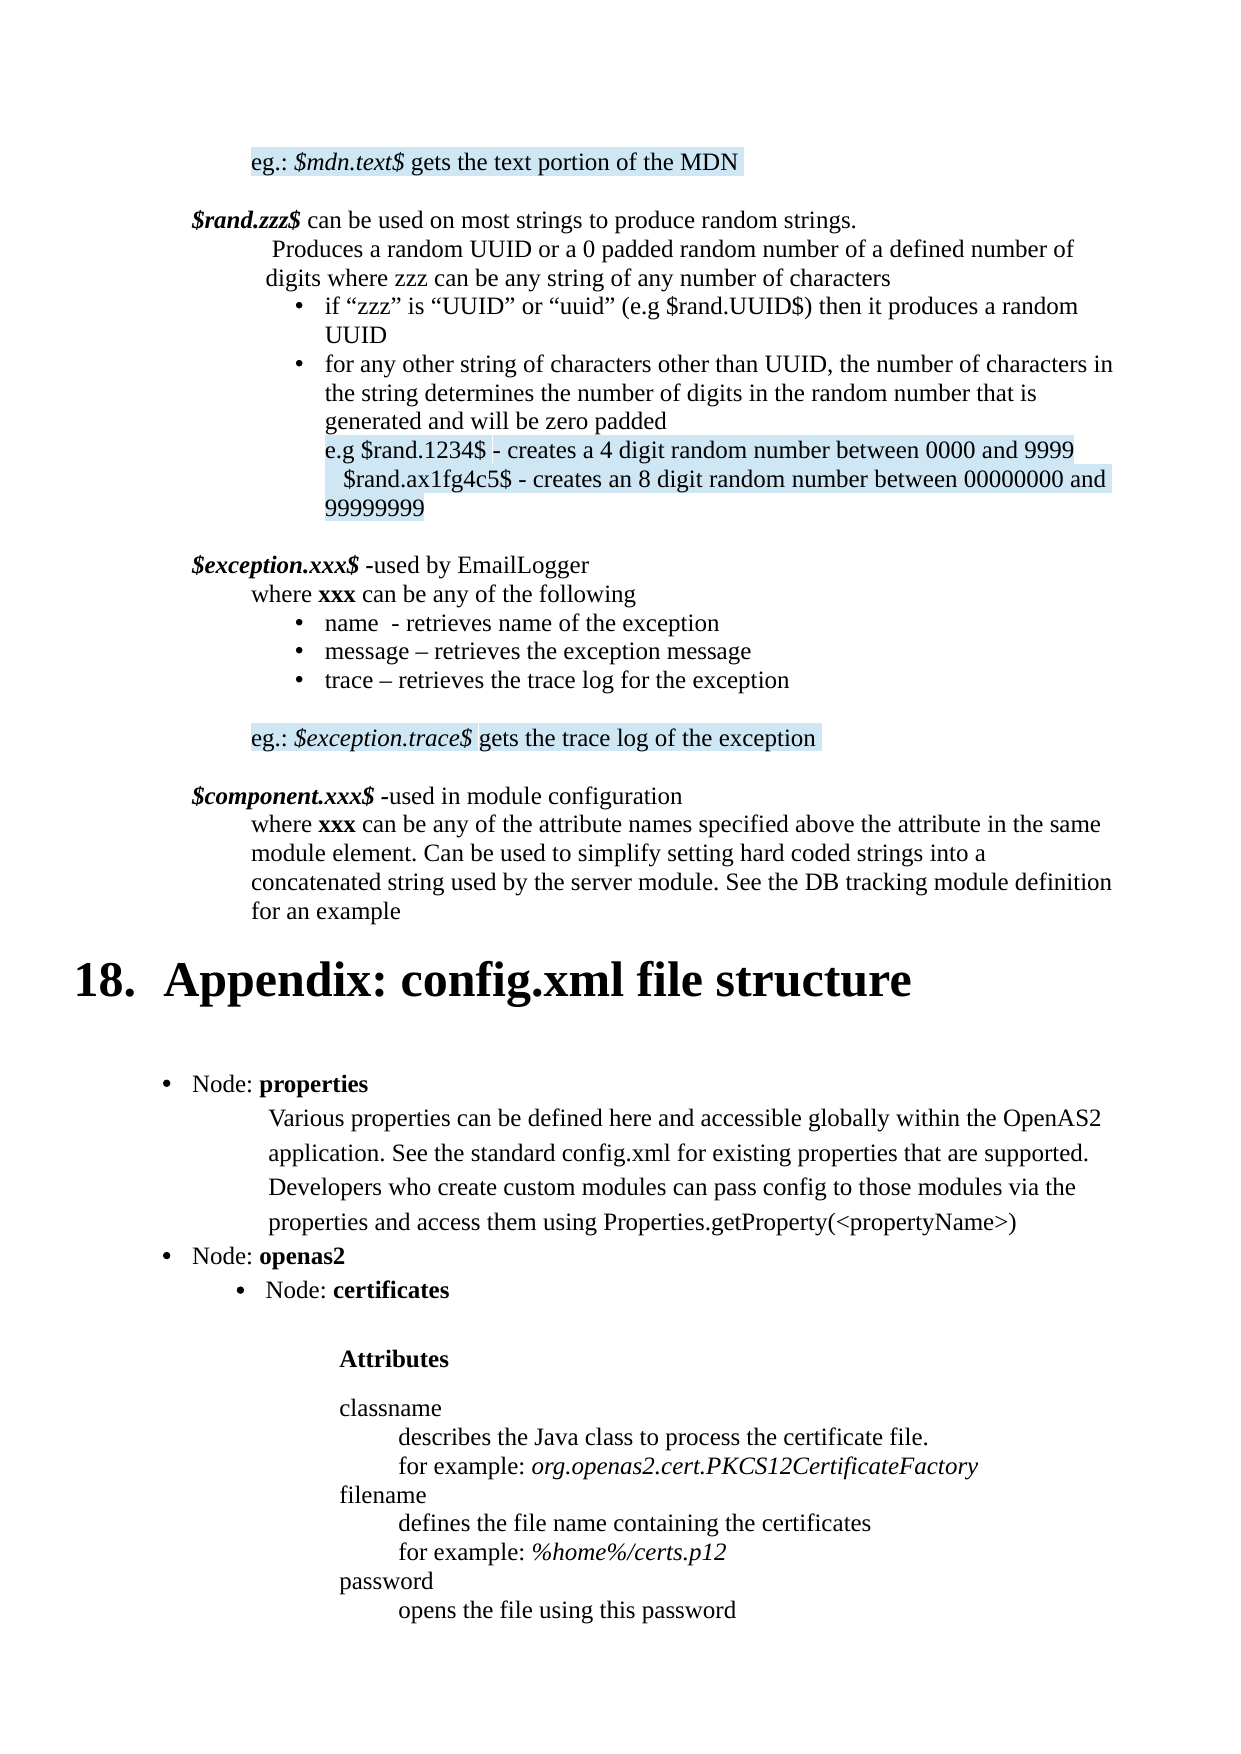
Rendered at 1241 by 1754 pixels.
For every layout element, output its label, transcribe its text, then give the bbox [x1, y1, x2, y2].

list message – retrieves the exception message [295, 636, 1122, 665]
list where xxx can be any of the attribute names specified above the attribute in the same module element. Can be used to simplify setting hard coded strings into a concatenated string used by the server module. See the DB tracking module definition for an example [221, 809, 1122, 924]
list Node: openas2 [162, 1241, 1122, 1270]
subtitle filename [309, 1480, 1122, 1508]
list where xxx can be any of the following [221, 579, 1122, 608]
list e.g $rand.1234$ - creates a 4 digit random number between 0000 and 9999 [295, 435, 1122, 464]
subtitle classname [309, 1393, 1122, 1422]
list if “zzz” is “UUID” or “uuid” (e.g $rand.UUID$) then it produces a random UUID [295, 291, 1122, 349]
list defines the file name containing the certificates for example: %home%/certs.p12 [369, 1508, 1122, 1566]
list opens the file using this password [369, 1595, 1122, 1623]
subtitle Produces a random UUID or a 0 padded random number of a defined number of digits where zzz can be any string of any number of characters [236, 234, 1122, 291]
subtitle $rand.zzz$ can be used on most strings to produce random strings. [162, 205, 1122, 234]
text Various properties can be defined here and accessible globally within the OpenAS2 application. See the standard config.xml for existing properties that are supported. Developers who create custom modules can pass config to those modules via the properties and access them using Properties.getProperty(<propertyName>) [268, 1103, 1122, 1235]
list trace – retrieves the trace log for the exception [295, 665, 1122, 694]
list $rand.ax1fg4c5$ - creates an 8 digit random number between 00000000 and 99999999 [295, 464, 1122, 521]
list eg.: $mdn.text$ gets the text portion of the MDN [221, 118, 1122, 176]
subtitle Appendix: config.xml file structure [73, 949, 1122, 1007]
list Node: certificates [236, 1276, 1122, 1304]
list for any other string of characters other than UUID, the number of characters in the string determines the number of digits in the random number that is generated and will be zero padded [295, 349, 1122, 435]
list Node: properties [162, 1069, 1122, 1097]
subtitle password [309, 1566, 1122, 1595]
list Attributes [309, 1310, 1122, 1373]
subtitle $component.xxx$ -used in module configuration [162, 781, 1122, 809]
subtitle $exception.xxx$ -used by EmailLogger [162, 550, 1122, 579]
list eg.: $exception.trace$ gets the trace log of the exception [221, 694, 1122, 751]
list name - retrieves name of the exception [295, 608, 1122, 636]
list describes the Java class to process the certificate file. for example: org.openas2.cert.PKCS12CertificateFactory [369, 1422, 1122, 1480]
